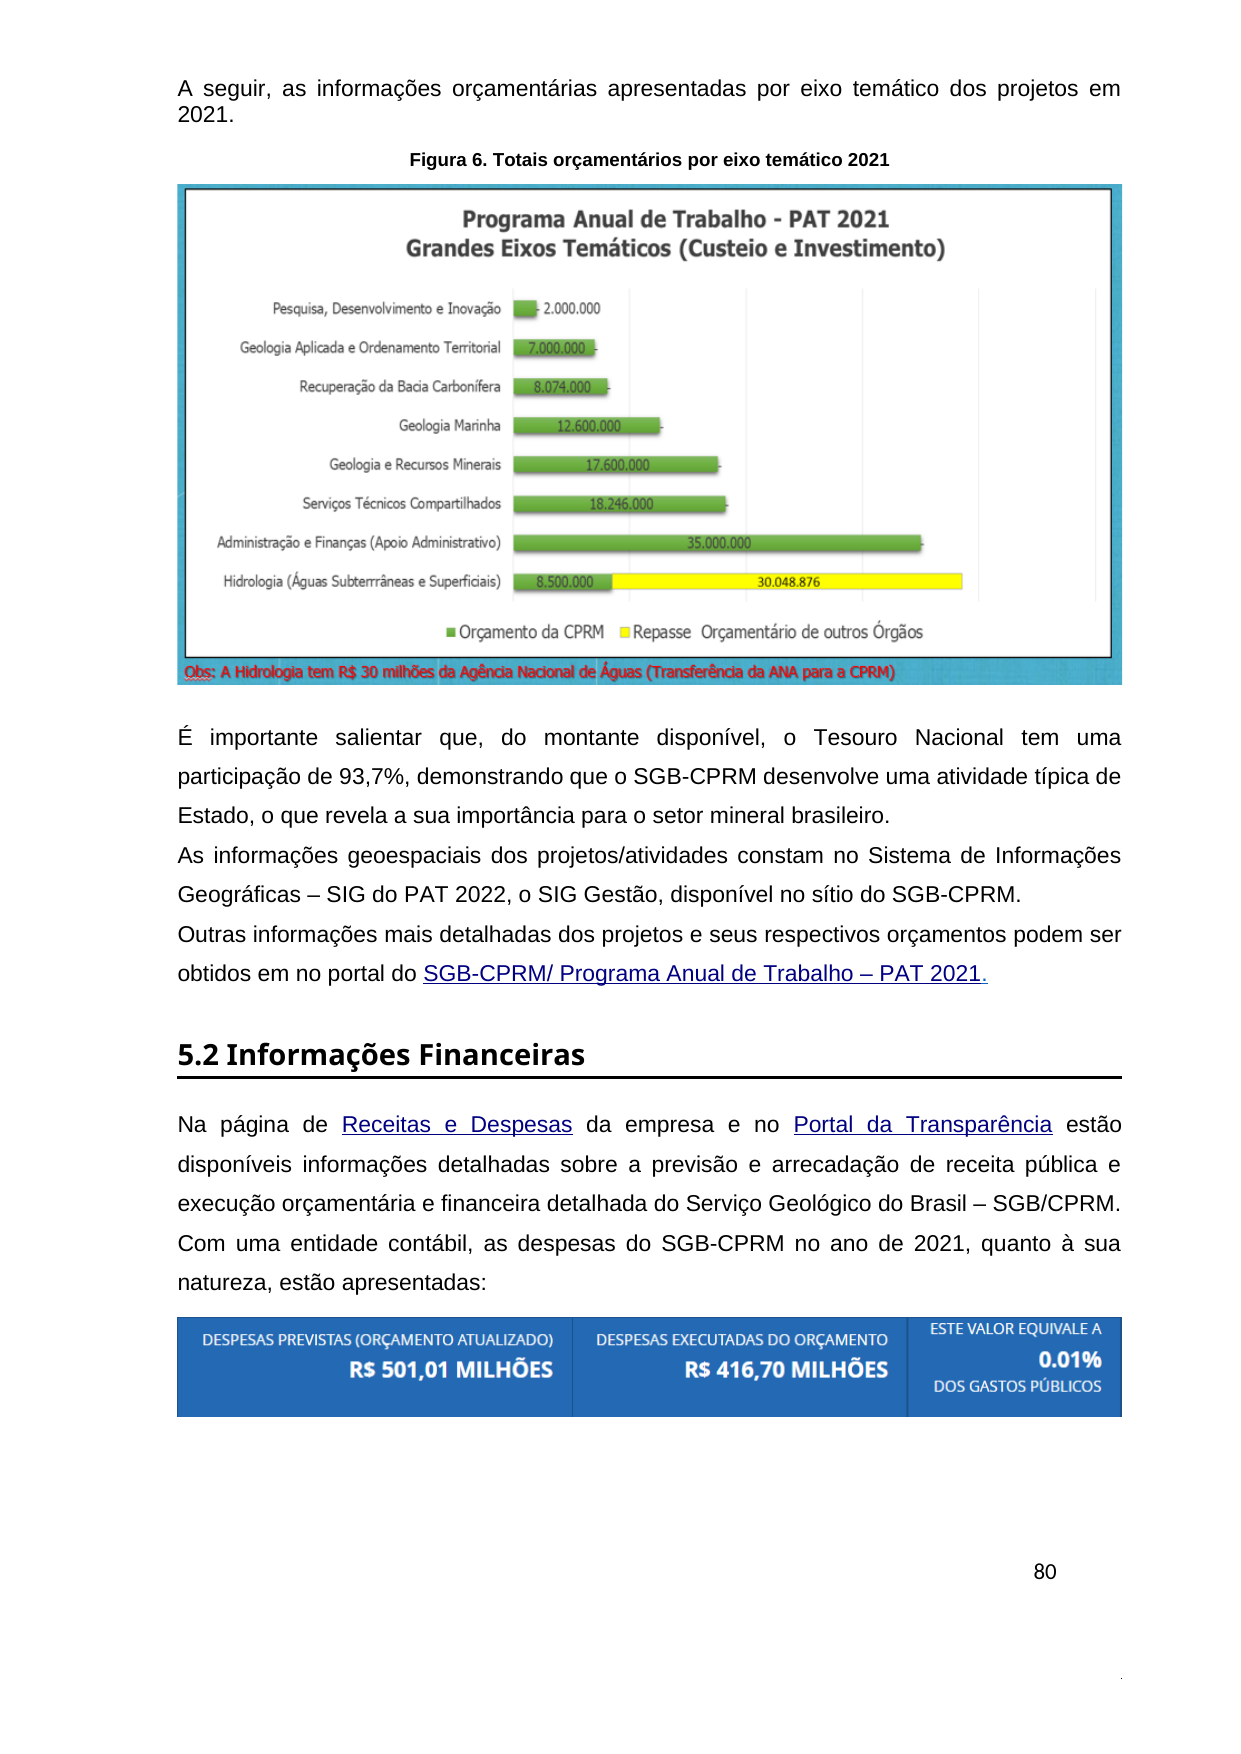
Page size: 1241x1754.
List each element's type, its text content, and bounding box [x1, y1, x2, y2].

text Outras informações mais detalhadas dos projetos e seus respectivos orçamentos podem ser obtidos em no portal do SGB-CPRM/ Programa Anual de Trabalho – PAT 2021. [177, 921, 1122, 987]
text Com uma entidade contábil, as despesas do SGB-CPRM no ano de 2021, quanto à sua natureza, estão apresentadas: [177, 1230, 1122, 1296]
text A seguir, as informações orçamentárias apresentadas por eixo temático dos projetos em 2021. [177, 75, 1122, 128]
text Na página de Receitas e Despesas da empresa e no Portal da Transparência estão disponíveis informações detalhadas sobre a previsão e arrecadação de receita pública e execução orçamentária e financeira detalhada do Serviço Geológico do Brasil – SGB/CPRM. [177, 1111, 1122, 1217]
subtitle 5.2 Informações Financeiras [177, 1034, 1122, 1076]
text Figura 6. Totais orçamentários por eixo temático 2021 [177, 149, 1122, 171]
text É importante salientar que, do montante disponível, o Tesouro Nacional tem uma participação de 93,7%, demonstrando que o SGB-CPRM desenvolve uma atividade típica de Estado, o que revela a sua importância para o setor mineral brasileiro. [177, 723, 1122, 829]
text As informações geoespaciais dos projetos/atividades constam no Sistema de Informações Geográficas – SIG do PAT 2022, o SIG Gestão, disponível no sítio do SGB-CPRM. [177, 842, 1122, 908]
